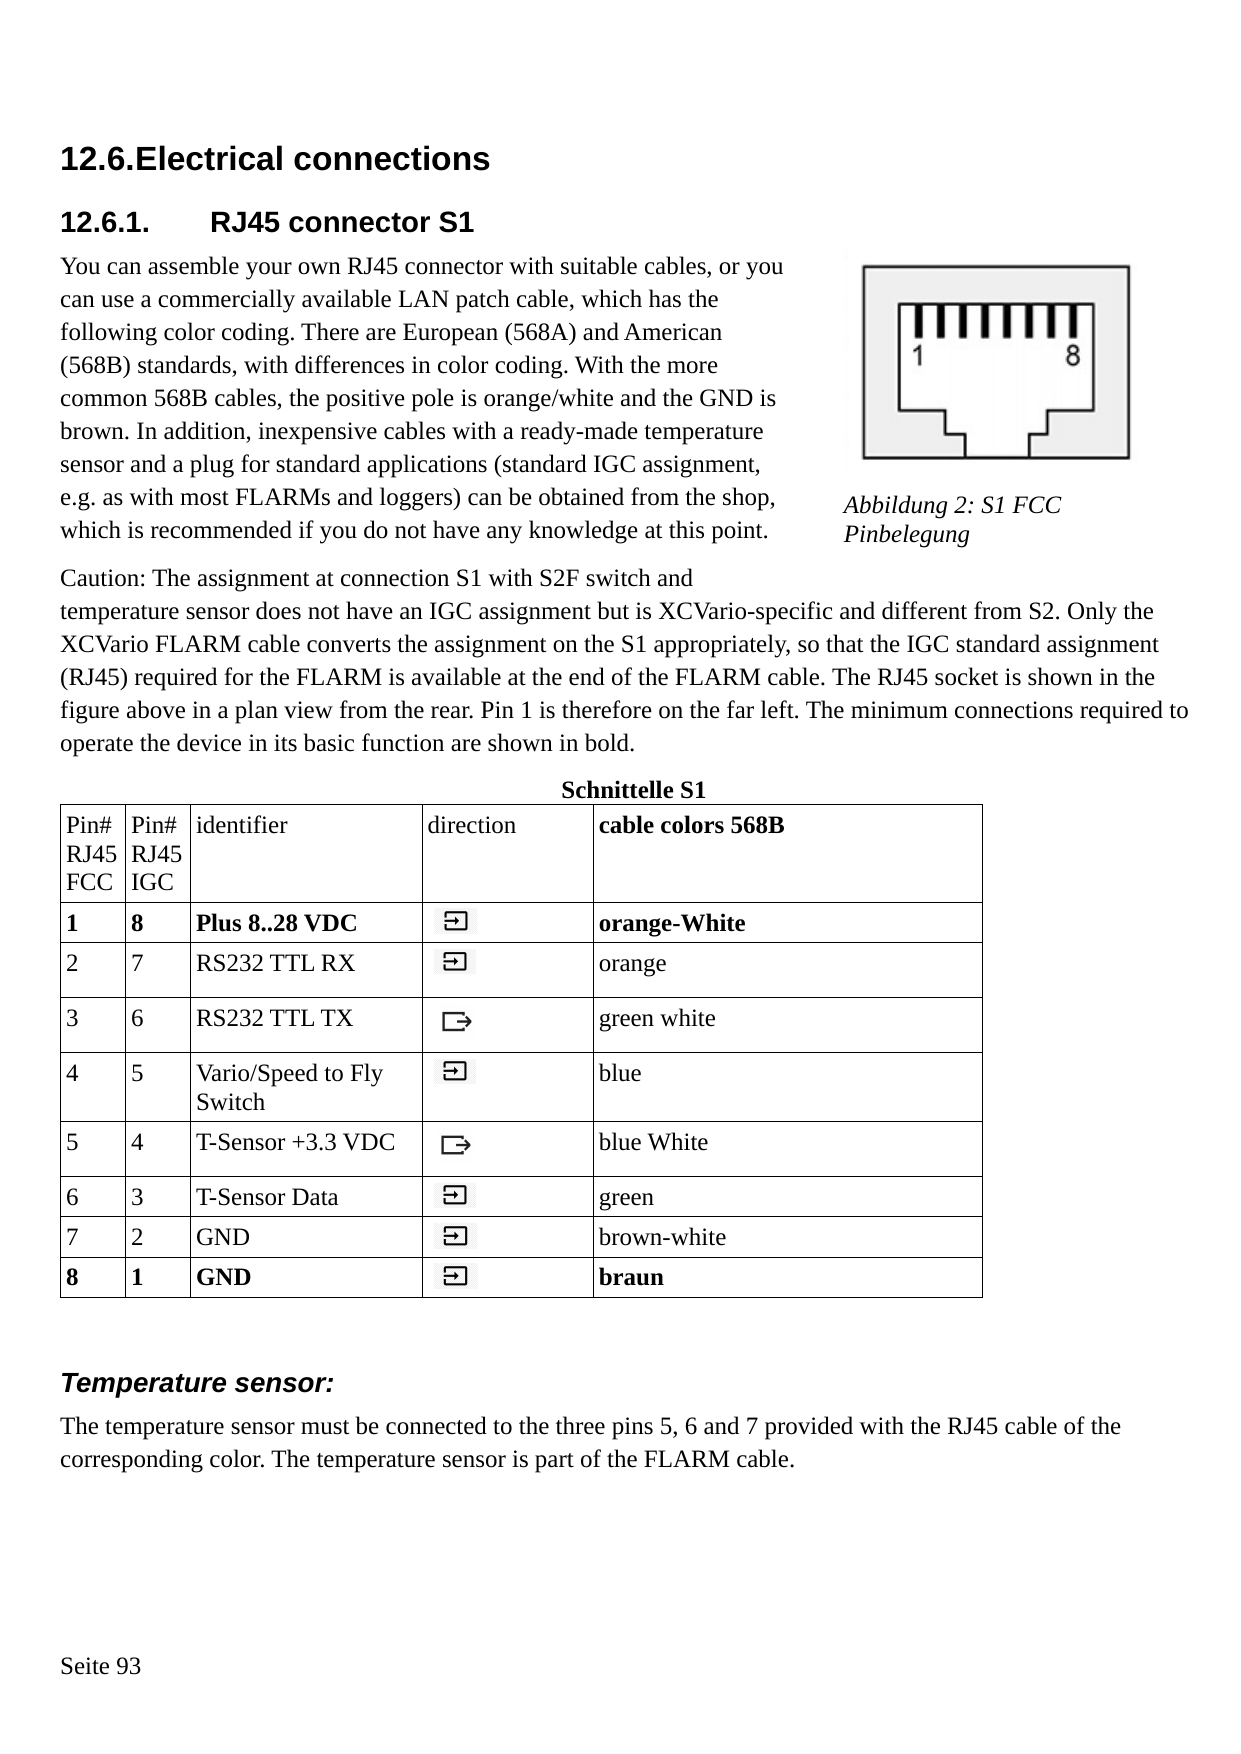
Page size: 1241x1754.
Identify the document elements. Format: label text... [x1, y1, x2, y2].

table_cell 1 [61, 903, 125, 942]
table_cell 3 [61, 998, 125, 1052]
table_cell RS232 TTL RX [191, 943, 422, 997]
table_cell 8 [61, 1258, 125, 1297]
table_cell 8 [126, 903, 190, 942]
table_cell blue White [594, 1122, 982, 1176]
table_cell [423, 1258, 593, 1297]
table_header cable colors 568B [594, 805, 982, 902]
subtitle Electrical connections [60, 139, 1207, 178]
table_cell T-Sensor +3.3 VDC [191, 1122, 422, 1176]
table_cell Plus 8..28 VDC [191, 903, 422, 942]
table_cell 3 [126, 1177, 190, 1216]
table_cell 4 [126, 1122, 190, 1176]
text Abbildung 2: S1 FCC Pinbelegung [844, 485, 1159, 547]
table_cell blue [594, 1053, 982, 1121]
table_cell green [594, 1177, 982, 1216]
table_cell GND [191, 1217, 422, 1257]
table_cell RS232 TTL TX [191, 998, 422, 1052]
table_cell 1 [126, 1258, 190, 1297]
table_cell GND [191, 1258, 422, 1297]
table_cell T-Sensor Data [191, 1177, 422, 1216]
picture [433, 1263, 478, 1289]
text You can assemble your own RJ45 connector with suitable cables, or you can use a commercially available LAN patch cable, which has the following color coding. There are European (568A) and American (568B) standards, with differences in color coding. With the more common 568B cables, the positive pole is orange/white and the GND is brown. In addition, inexpensive cables with a ready-made temperature sensor and a plug for standard applications (standard IGC assignment, e.g. as with most FLARMs and loggers) can be obtained from the shop, which is recommended if you do not have any knowledge at this point. [60, 251, 844, 544]
picture [434, 908, 478, 934]
subtitle Temperature sensor: [60, 1366, 1207, 1398]
table_cell [423, 943, 593, 997]
picture [433, 1183, 477, 1208]
table_cell 2 [126, 1217, 190, 1257]
table_cell 7 [126, 943, 190, 997]
subtitle Schnittelle S1 [60, 775, 1207, 804]
table_cell 6 [61, 1177, 125, 1216]
table_cell Vario/Speed to Fly Switch [191, 1053, 422, 1121]
table_header Pin# RJ45 IGC [126, 805, 190, 902]
text Caution: The assignment at connection S1 with S2F switch and temperature sensor does not have an IGC assignment but is XCVario-specific and different from S2. Only the XCVario FLARM cable converts the assignment on the S1 appropriately, so that the IGC standard assignment (RJ45) required for the FLARM is available at the end of the FLARM cable. The RJ45 socket is shown in the figure above in a plan view from the rear. Pin 1 is therefore on the far left. The minimum connections required to operate the device in its basic function are shown in bold. [60, 563, 1207, 757]
table_cell green white [594, 998, 982, 1052]
text [1159, 251, 1207, 544]
table_cell [423, 1053, 593, 1121]
subtitle RJ45 connector S1 [60, 205, 1207, 240]
picture [843, 240, 1160, 485]
picture [437, 1127, 475, 1164]
table_cell 6 [126, 998, 190, 1052]
table_cell braun [594, 1258, 982, 1297]
text The temperature sensor must be connected to the three pins 5, 6 and 7 provided with the RJ45 cable of the corresponding color. The temperature sensor is part of the FLARM cable. [60, 1411, 1207, 1473]
table_header direction [423, 805, 593, 902]
table_cell orange [594, 943, 982, 997]
table_cell [423, 1217, 593, 1257]
table_cell 7 [61, 1217, 125, 1257]
table_cell [423, 1122, 593, 1176]
picture [433, 1223, 478, 1249]
picture [438, 1003, 476, 1041]
table_cell orange-White [594, 903, 982, 942]
table_cell 2 [61, 943, 125, 997]
table_cell [423, 903, 593, 942]
table_cell [423, 1177, 593, 1216]
picture [433, 949, 477, 974]
table_cell 5 [61, 1122, 125, 1176]
table_cell 5 [126, 1053, 190, 1121]
table_cell [423, 998, 593, 1052]
table_header Pin# RJ45 FCC [61, 805, 125, 902]
table_cell brown-white [594, 1217, 982, 1257]
table_header identifier [191, 805, 422, 902]
table_cell 4 [61, 1053, 125, 1121]
picture [433, 1059, 477, 1084]
